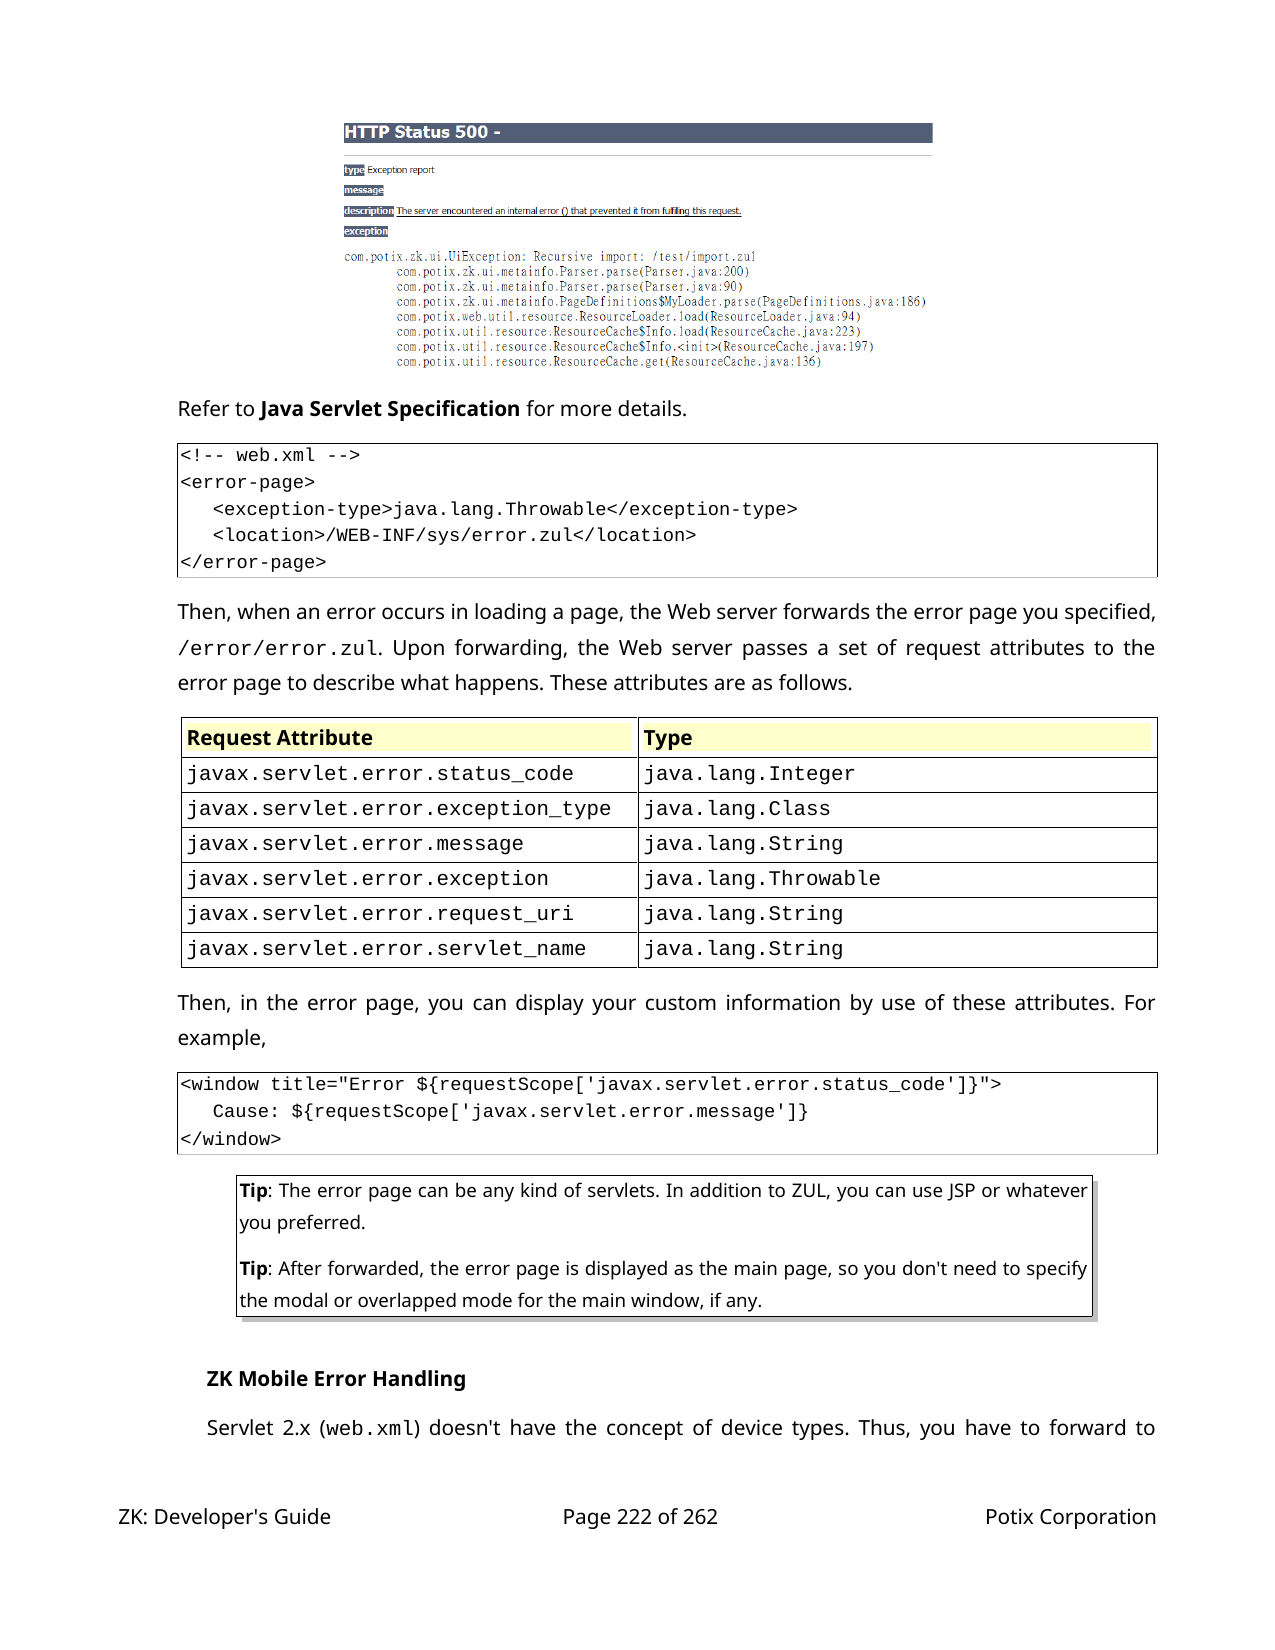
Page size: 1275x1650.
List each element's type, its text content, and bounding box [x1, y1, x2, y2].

table_cell java.lang.String [639, 898, 1157, 932]
table_cell java.lang.Integer [639, 758, 1157, 792]
table_cell java.lang.Class [639, 793, 1157, 827]
picture [342, 118, 933, 369]
text Servlet 2.x (web.xml) doesn't have the concept of device types. Thus, you have to forward to [207, 1413, 1157, 1442]
table_cell java.lang.Throwable [639, 863, 1157, 897]
text Then, when an error occurs in loading a page, the Web server forwards the error page you specified, /error/error.zul. Upon forwarding, the Web server passes a set of request attributes to the error page to describe what happens. These attributes are as follows. [177, 597, 1157, 696]
table_header Request Attribute [182, 718, 637, 757]
table_cell java.lang.String [639, 828, 1157, 862]
subtitle ZK Mobile Error Handling [207, 1364, 1157, 1393]
text Cause: ${requestScope['javax.servlet.error.message']} [178, 1099, 1157, 1124]
text Then, in the error page, you can display your custom information by use of these attributes. For example, [177, 988, 1157, 1052]
text <window title="Error ${requestScope['javax.servlet.error.status_code']}"> [178, 1073, 1157, 1096]
table_cell java.lang.String [639, 933, 1157, 967]
table_cell javax.servlet.error.exception_type [182, 793, 637, 827]
table_cell javax.servlet.error.exception [182, 863, 637, 897]
text Tip: The error page can be any kind of servlets. In addition to ZUL, you can use JSP or whatever you preferred. [237, 1176, 1092, 1235]
table_cell javax.servlet.error.message [182, 828, 637, 862]
table_header Type [639, 718, 1157, 757]
table_cell javax.servlet.error.servlet_name [182, 933, 637, 967]
text <!-- web.xml --> [178, 444, 1157, 467]
table_cell javax.servlet.error.request_uri [182, 898, 637, 932]
text Tip: After forwarded, the error page is displayed as the main page, so you don't need to specify the modal or overlapped mode for the main window, if any. [237, 1252, 1092, 1316]
text </window> [178, 1127, 1157, 1154]
text Refer to Java Servlet Specification for more details. [177, 394, 1157, 422]
text <error-page> <exception-type>java.lang.Throwable</exception-type> <location>/WEB-INF/sys/error.zul</location> </error-page> [178, 470, 1157, 577]
table_cell javax.servlet.error.status_code [182, 758, 637, 792]
